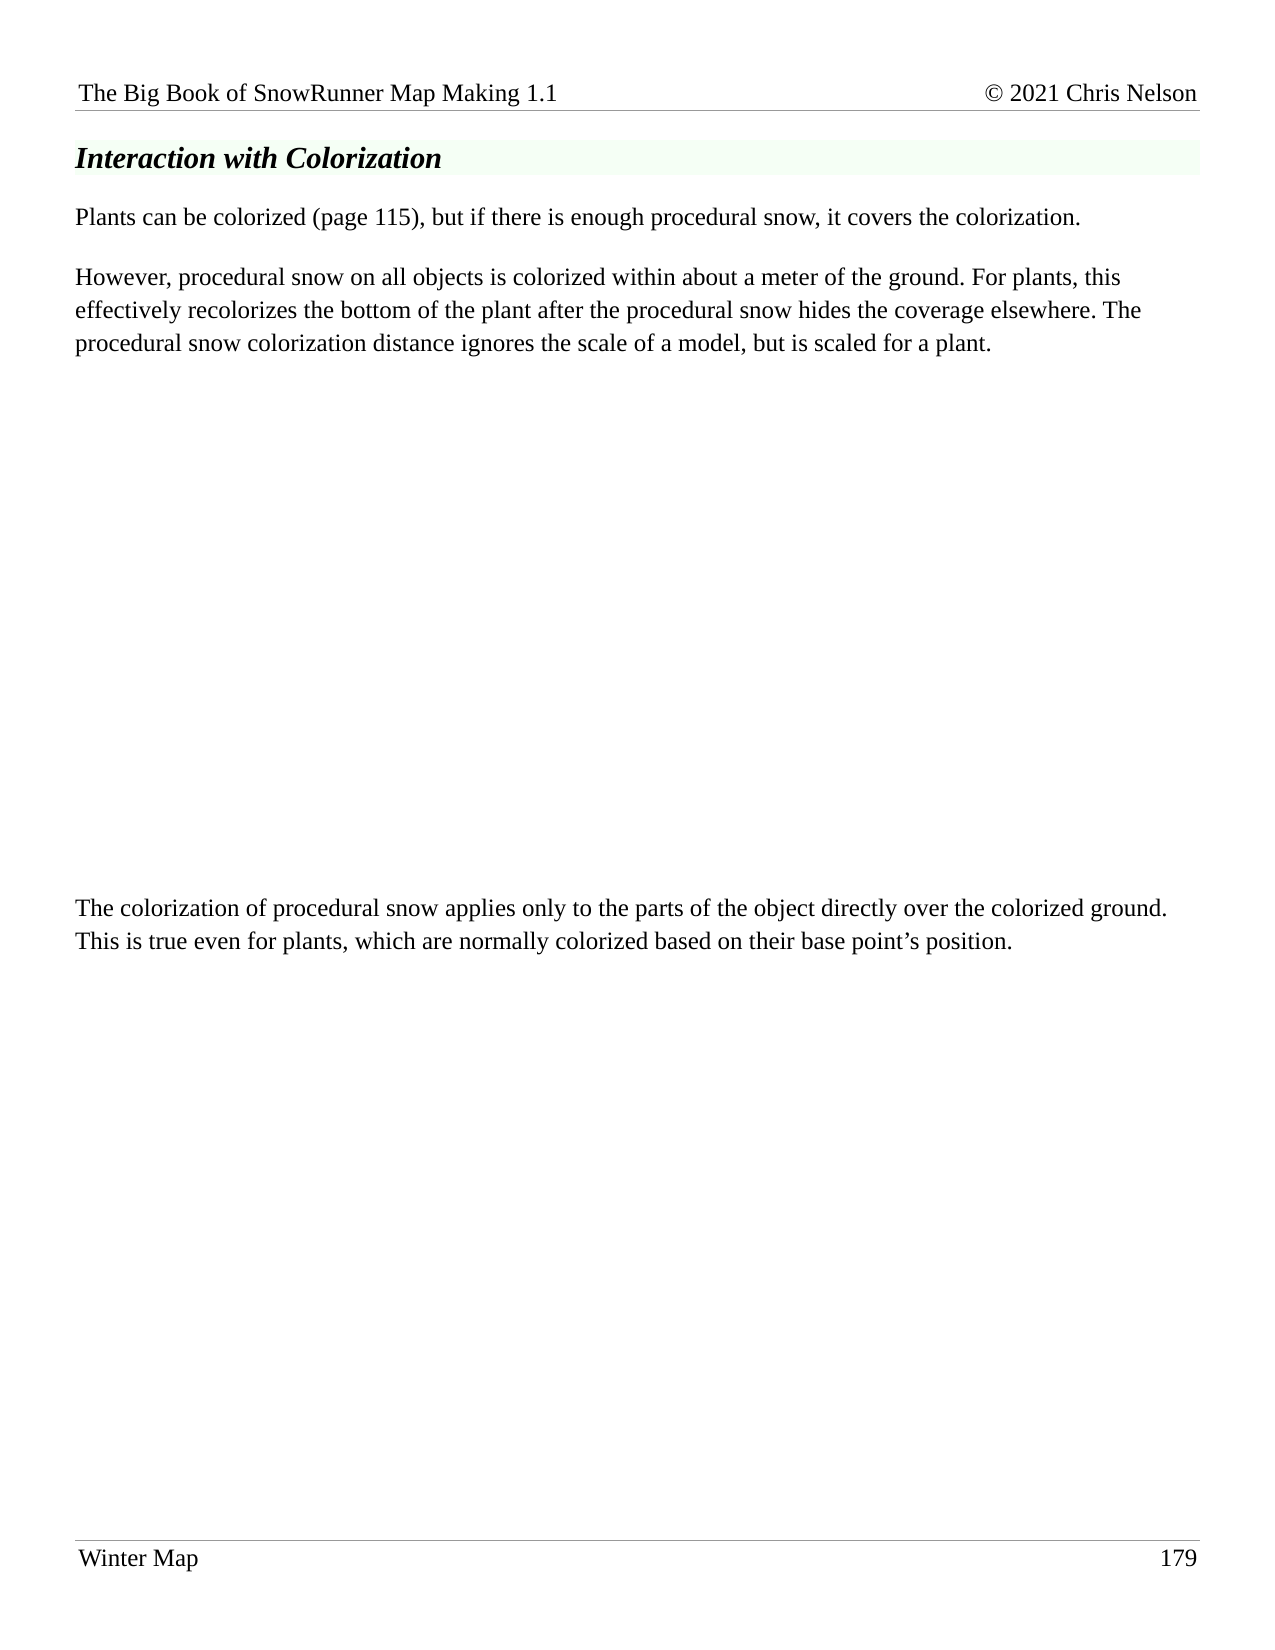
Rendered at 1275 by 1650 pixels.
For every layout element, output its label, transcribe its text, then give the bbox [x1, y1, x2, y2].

text The colorization of procedural snow applies only to the parts of the object directly over the colorized ground. This is true even for plants, which are normally colorized based on their base point’s position. [75, 893, 1200, 955]
subtitle Interaction with Colorization [75, 140, 1200, 175]
text Plants can be colorized (page 115), but if there is enough procedural snow, it covers the colorization. [75, 202, 1200, 231]
text However, procedural snow on all objects is colorized within about a meter of the ground. For plants, this effectively recolorizes the bottom of the plant after the procedural snow hides the coverage elsewhere. The procedural snow colorization distance ignores the scale of a model, but is scaled for a plant. [75, 262, 1200, 357]
